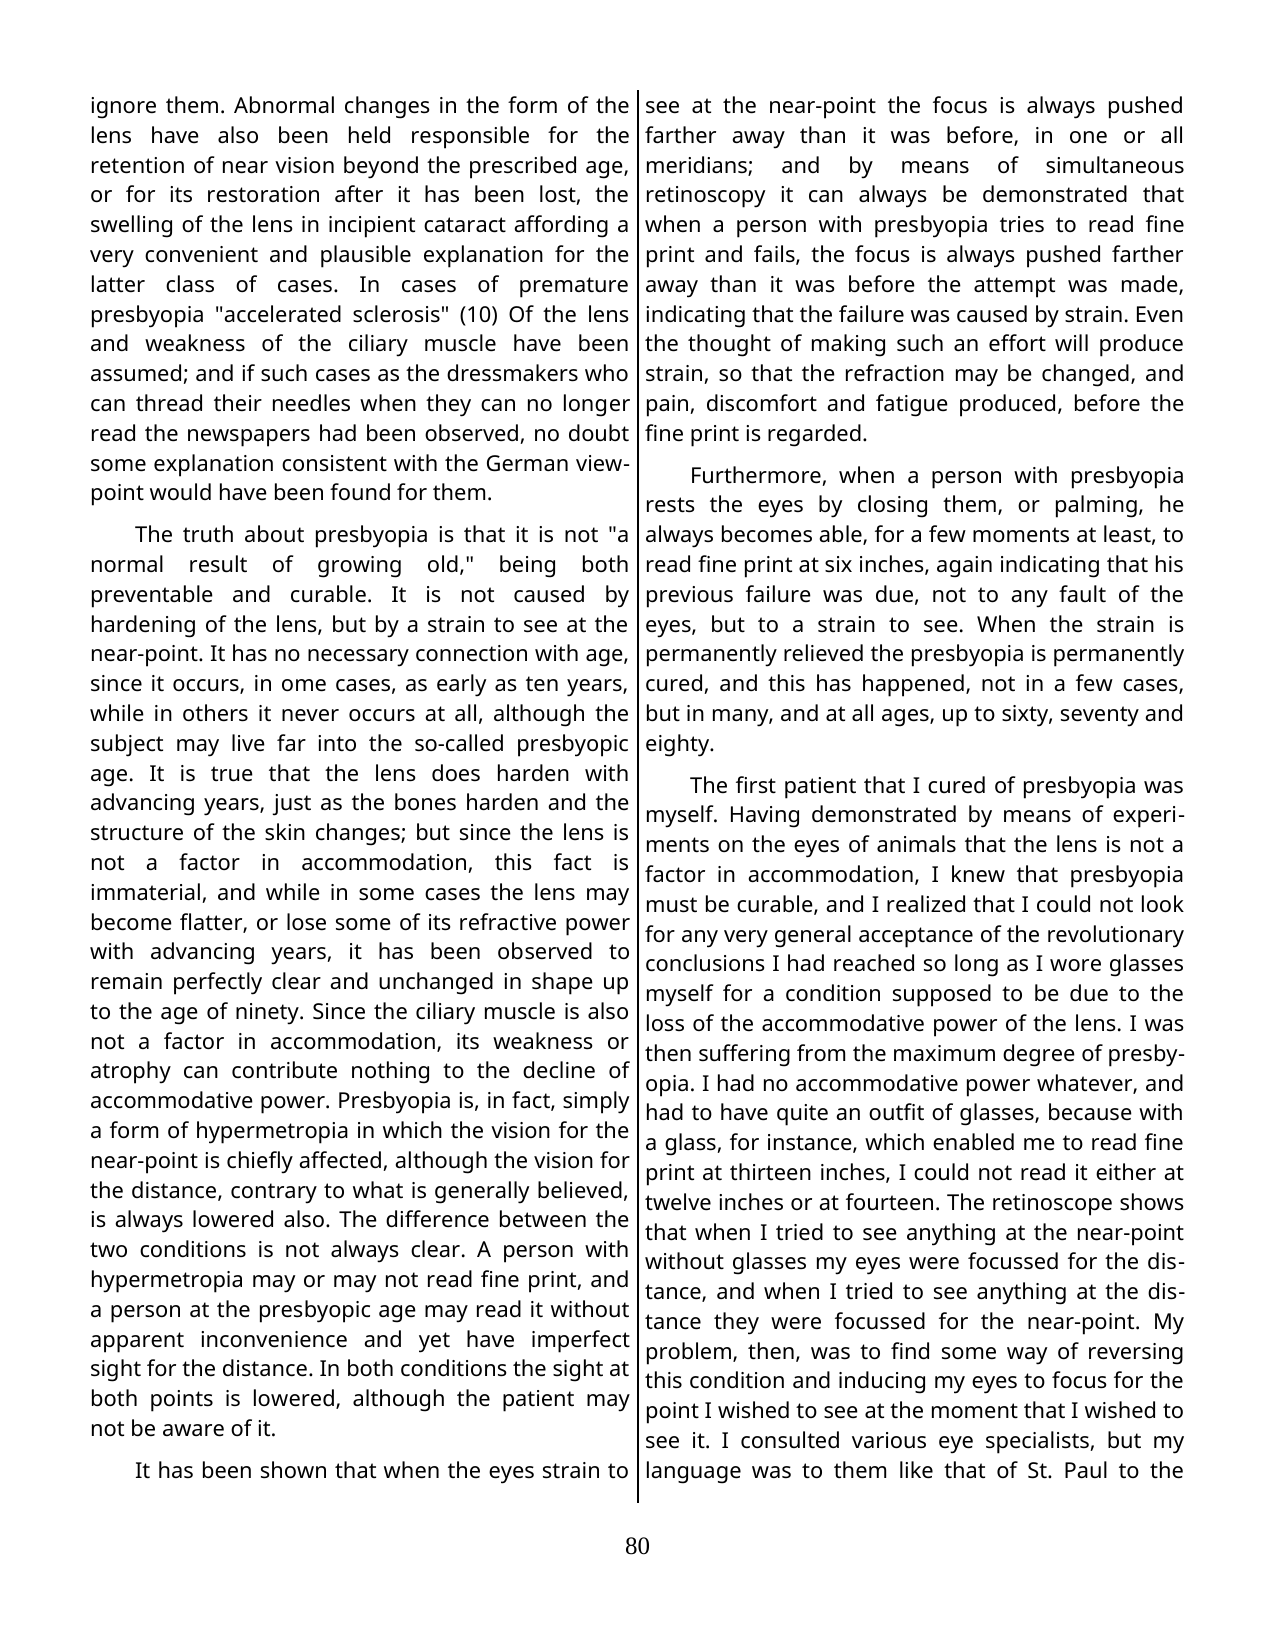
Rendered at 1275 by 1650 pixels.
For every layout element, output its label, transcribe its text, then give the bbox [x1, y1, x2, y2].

text Furthermore, when a person with presbyopia rests the eyes by closing them, or palming, he always becomes able, for a few moments at least, to read fine print at six inches, again indicating that his previous failure was due, not to any fault of the eyes, but to a strain to see. When the strain is permanently relieved the presbyopia is permanently cured, and this has happened, not in a few cases, but in many, and at all ages, up to sixty, seventy and eighty. [645, 459, 1185, 757]
text The first patient that I cured of presbyopia was myself. Having demonstrated by means of experi­ments on the eyes of animals that the lens is not a factor in accommodation, I knew that presbyopia must be curable, and I realized that I could not look for any very general acceptance of the revolutionary conclusions I had reached so long as I wore glasses myself for a condition supposed to be due to the loss of the accommodative power of the lens. I was then suffering from the maximum degree of presby­opia. I had no accommodative power whatever, and had to have quite an outfit of glasses, because with a glass, for instance, which enabled me to read fine print at thirteen inches, I could not read it either at twelve inches or at fourteen. The retinoscope shows that when I tried to see anything at the near-point without glasses my eyes were focussed for the dis­tance, and when I tried to see anything at the dis­tance they were focussed for the near-point. My problem, then, was to find some way of reversing this condition and inducing my eyes to focus for the point I wished to see at the moment that I wished to see it. I consulted various eye specialists, but my language was to them like that of St. Paul to the [645, 769, 1185, 1484]
text ignore them. Abnormal chan­ges in the form of the lens have also been held re­sponsible for the retention of near vision beyond the prescribed age, or for its restoration after it has been lost, the swelling of the lens in incipient cataract affording a very convenient and plausible explanation for the latter class of cases. In cases of premature presbyopia "accelerated sclerosis" (10) Of the lens and weakness of the ciliary muscle have been assumed; and if such cases as the dressmakers who can thread their needles when they can no long­er read the newspapers had been observed, no doubt some explanation consistent with the German view­point would have been found for them. [90, 90, 630, 507]
text It has been shown that when the eyes strain to [90, 1455, 630, 1484]
text see at the near-point the focus is always pushed farther away than it was before, in one or all meridians; and by means of simultaneous retinoscopy it can always be demonstrated that when a person with pres­by­o­pia tries to read fine print and fails, the focus is always pushed farther away than it was before the attempt was made, indicating that the failure was caused by strain. Even the thought of making such an effort will produce strain, so that the refraction may be changed, and pain, discomfort and fatigue produced, before the fine print is regarded. [645, 90, 1185, 447]
text The truth about presbyopia is that it is not "a nor­mal result of growing old," being both preventable and curable. It is not caused by hardening of the lens, but by a strain to see at the near-point. It has no necessary connection with age, since it occurs, in ome cases, as early as ten years, while in others it never occurs at all, although the subject may live far into the so-called presbyopic age. It is true that the lens does harden with advancing years, just as the bones harden and the structure of the skin changes; but since the lens is not a factor in accommodation, this fact is immaterial, and while in some cases the lens may become flatter, or lose some of its refrac­tive power with advancing years, it has been ob­served to remain perfectly clear and unchanged in shape up to the age of ninety. Since the ciliary muscle is also not a factor in accommodation, its weakness or atrophy can contribute nothing to the decline of accommodative power. Presbyopia is, in fact, simply a form of hypermetropia in which the vision for the near-point is chiefly affected, al­though the vision for the distance, contrary to what is generally believed, is always lowered also. The difference between the two conditions is not always clear. A person with hypermetropia may or may not read fine print, and a person at the pres­byopic age may read it without apparent inconven­ience and yet have imperfect sight for the distance. In both conditions the sight at both points is low­ered, although the patient may not be aware of it. [90, 519, 630, 1443]
